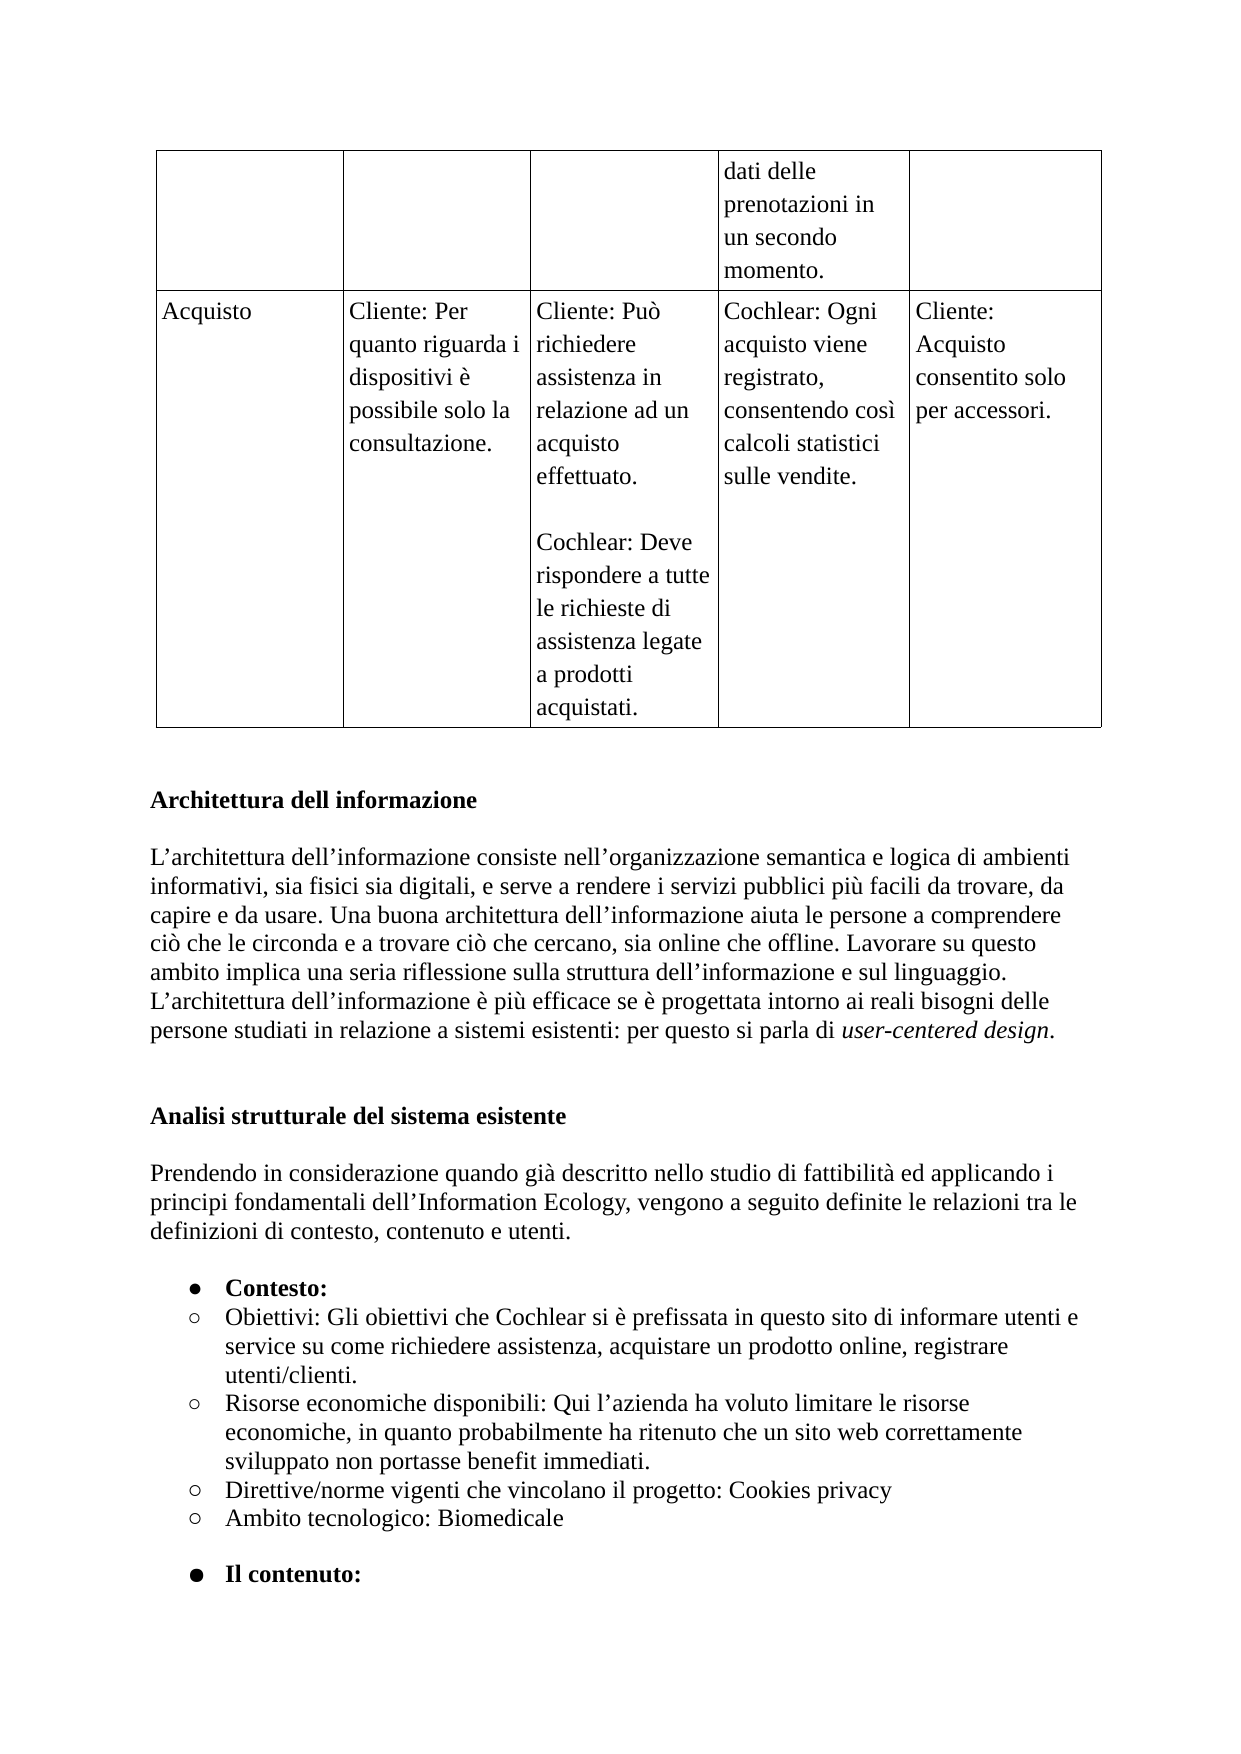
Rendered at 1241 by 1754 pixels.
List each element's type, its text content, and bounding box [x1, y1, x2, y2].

text L’architettura dell’informazione consiste nell’organizzazione semantica e logica di ambienti informativi, sia fisici sia digitali, e serve a rendere i servizi pubblici più facili da trovare, da capire e da usare. Una buona architettura dell’informazione aiuta le persone a comprendere ciò che le circonda e a trovare ciò che cercano, sia online che offline. Lavorare su questo ambito implica una seria riflessione sulla struttura dell’informazione e sul linguaggio. L’architettura dell’informazione è più efficace se è progettata intorno ai reali bisogni delle persone studiati in relazione a sistemi esistenti: per questo si parla di user-centered design. [150, 842, 1090, 1043]
text Architettura dell informazione [150, 785, 1090, 813]
table_cell [910, 151, 1101, 290]
list Il contenuto: [187, 1559, 1090, 1587]
text Analisi strutturale del sistema esistente [150, 1101, 1090, 1130]
list Ambito tecnologico: Biomedicale [187, 1503, 1090, 1532]
list Direttive/norme vigenti che vincolano il progetto: Cookies privacy [187, 1475, 1090, 1503]
text Prendendo in considerazione quando già descritto nello studio di fattibilità ed applicando i principi fondamentali dell’Information Ecology, vengono a seguito definite le relazioni tra le definizioni di contesto, contenuto e utenti. [150, 1158, 1090, 1245]
table_cell Cliente: Può richiedere assistenza in relazione ad un acquisto effettuato. Cochlear: Deve rispondere a tutte le richieste di assistenza legate a prodotti acquistati. [531, 291, 718, 727]
table_cell [344, 151, 530, 290]
list Risorse economiche disponibili: Qui l’azienda ha voluto limitare le risorse economiche, in quanto probabilmente ha ritenuto che un sito web correttamente sviluppato non portasse benefit immediati. [187, 1388, 1090, 1475]
table_cell [531, 151, 718, 290]
list Contesto: [187, 1273, 1090, 1302]
table_cell [157, 151, 343, 290]
table_cell Cliente: Acquisto consentito solo per accessori. [910, 291, 1101, 727]
list Obiettivi: Gli obiettivi che Cochlear si è prefissata in questo sito di informare utenti e service su come richiedere assistenza, acquistare un prodotto online, registrare utenti/clienti. [187, 1302, 1090, 1388]
table_cell dati delle prenotazioni in un secondo momento. [719, 151, 909, 290]
table_cell Acquisto [157, 291, 343, 727]
table_cell Cochlear: Ogni acquisto viene registrato, consentendo così calcoli statistici sulle vendite. [719, 291, 909, 727]
table_cell Cliente: Per quanto riguarda i dispositivi è possibile solo la consultazione. [344, 291, 530, 727]
